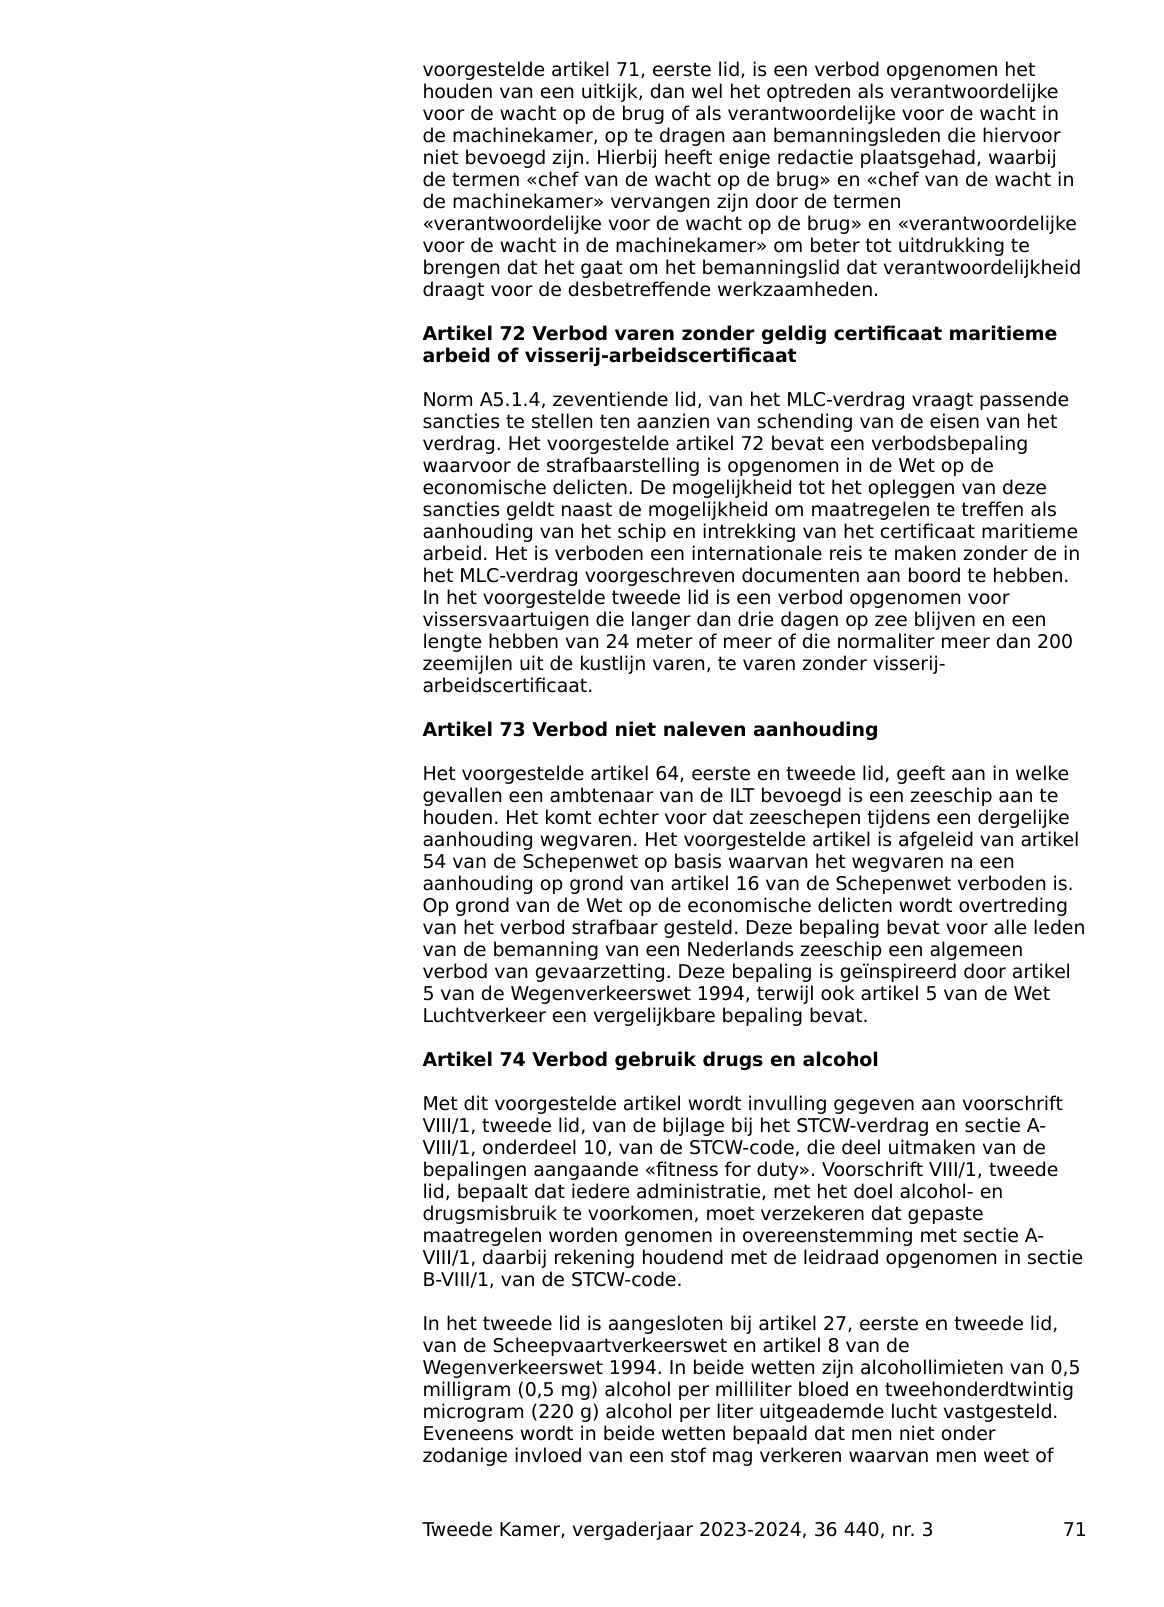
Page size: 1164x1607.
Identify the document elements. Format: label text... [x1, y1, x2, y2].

text voorgestelde artikel 71, eerste lid, is een verbod opgenomen het houden van een uitkijk, dan wel het optreden als verantwoordelijke voor de wacht op de brug of als verantwoordelijke voor de wacht in de machinekamer, op te dragen aan bemanningsleden die hiervoor niet bevoegd zijn. Hierbij heeft enige redactie plaatsgehad, waarbij de termen «chef van de wacht op de brug» en «chef van de wacht in de machinekamer» vervangen zijn door de termen «verantwoordelijke voor de wacht op de brug» en «verantwoordelijke voor de wacht in de machinekamer» om beter tot uitdrukking te brengen dat het gaat om het bemanningslid dat verantwoordelijkheid draagt voor de desbetreffende werkzaamheden. [422, 59, 1087, 301]
subtitle Artikel 72 Verbod varen zonder geldig certificaat maritieme arbeid of visserij-arbeidscertificaat [422, 323, 1087, 367]
text Norm A5.1.4, zeventiende lid, van het MLC-verdrag vraagt passende sancties te stellen ten aanzien van schending van de eisen van het verdrag. Het voorgestelde artikel 72 bevat een verbodsbepaling waarvoor de strafbaarstelling is opgenomen in de Wet op de economische delicten. De mogelijkheid tot het opleggen van deze sancties geldt naast de mogelijkheid om maatregelen te treffen als aanhouding van het schip en intrekking van het certificaat maritieme arbeid. Het is verboden een internationale reis te maken zonder de in het MLC-verdrag voorgeschreven documenten aan boord te hebben. In het voorgestelde tweede lid is een verbod opgenomen voor vissersvaartuigen die langer dan drie dagen op zee blijven en een lengte hebben van 24 meter of meer of die normaliter meer dan 200 zeemijlen uit de kustlijn varen, te varen zonder visserij-arbeidscertificaat. [422, 389, 1087, 697]
text Met dit voorgestelde artikel wordt invulling gegeven aan voorschrift VIII/1, tweede lid, van de bijlage bij het STCW-verdrag en sectie A-VIII/1, onderdeel 10, van de STCW-code, die deel uitmaken van de bepalingen aangaande «fitness for duty». Voorschrift VIII/1, tweede lid, bepaalt dat iedere administratie, met het doel alcohol- en drugsmisbruik te voorkomen, moet verzekeren dat gepaste maatregelen worden genomen in overeenstemming met sectie A-VIII/1, daarbij rekening houdend met de leidraad opgenomen in sectie B-VIII/1, van de STCW-code. [422, 1093, 1087, 1291]
subtitle Artikel 74 Verbod gebruik drugs en alcohol [422, 1049, 1087, 1071]
subtitle Artikel 73 Verbod niet naleven aanhouding [422, 719, 1087, 741]
text In het tweede lid is aangesloten bij artikel 27, eerste en tweede lid, van de Scheepvaartverkeerswet en artikel 8 van de Wegenverkeerswet 1994. In beide wetten zijn alcohollimieten van 0,5 milligram (0,5 mg) alcohol per milliliter bloed en tweehonderdtwintig microgram (220 g) alcohol per liter uitgeademde lucht vastgesteld. Eveneens wordt in beide wetten bepaald dat men niet onder zodanige invloed van een stof mag verkeren waarvan men weet of [422, 1313, 1087, 1467]
text Het voorgestelde artikel 64, eerste en tweede lid, geeft aan in welke gevallen een ambtenaar van de ILT bevoegd is een zeeschip aan te houden. Het komt echter voor dat zeeschepen tijdens een dergelijke aanhouding wegvaren. Het voorgestelde artikel is afgeleid van artikel 54 van de Schepenwet op basis waarvan het wegvaren na een aanhouding op grond van artikel 16 van de Schepenwet verboden is. Op grond van de Wet op de economische delicten wordt overtreding van het verbod strafbaar gesteld. Deze bepaling bevat voor alle leden van de bemanning van een Nederlands zeeschip een algemeen verbod van gevaarzetting. Deze bepaling is geïnspireerd door artikel 5 van de Wegenverkeerswet 1994, terwijl ook artikel 5 van de Wet Luchtverkeer een vergelijkbare bepaling bevat. [422, 763, 1087, 1027]
